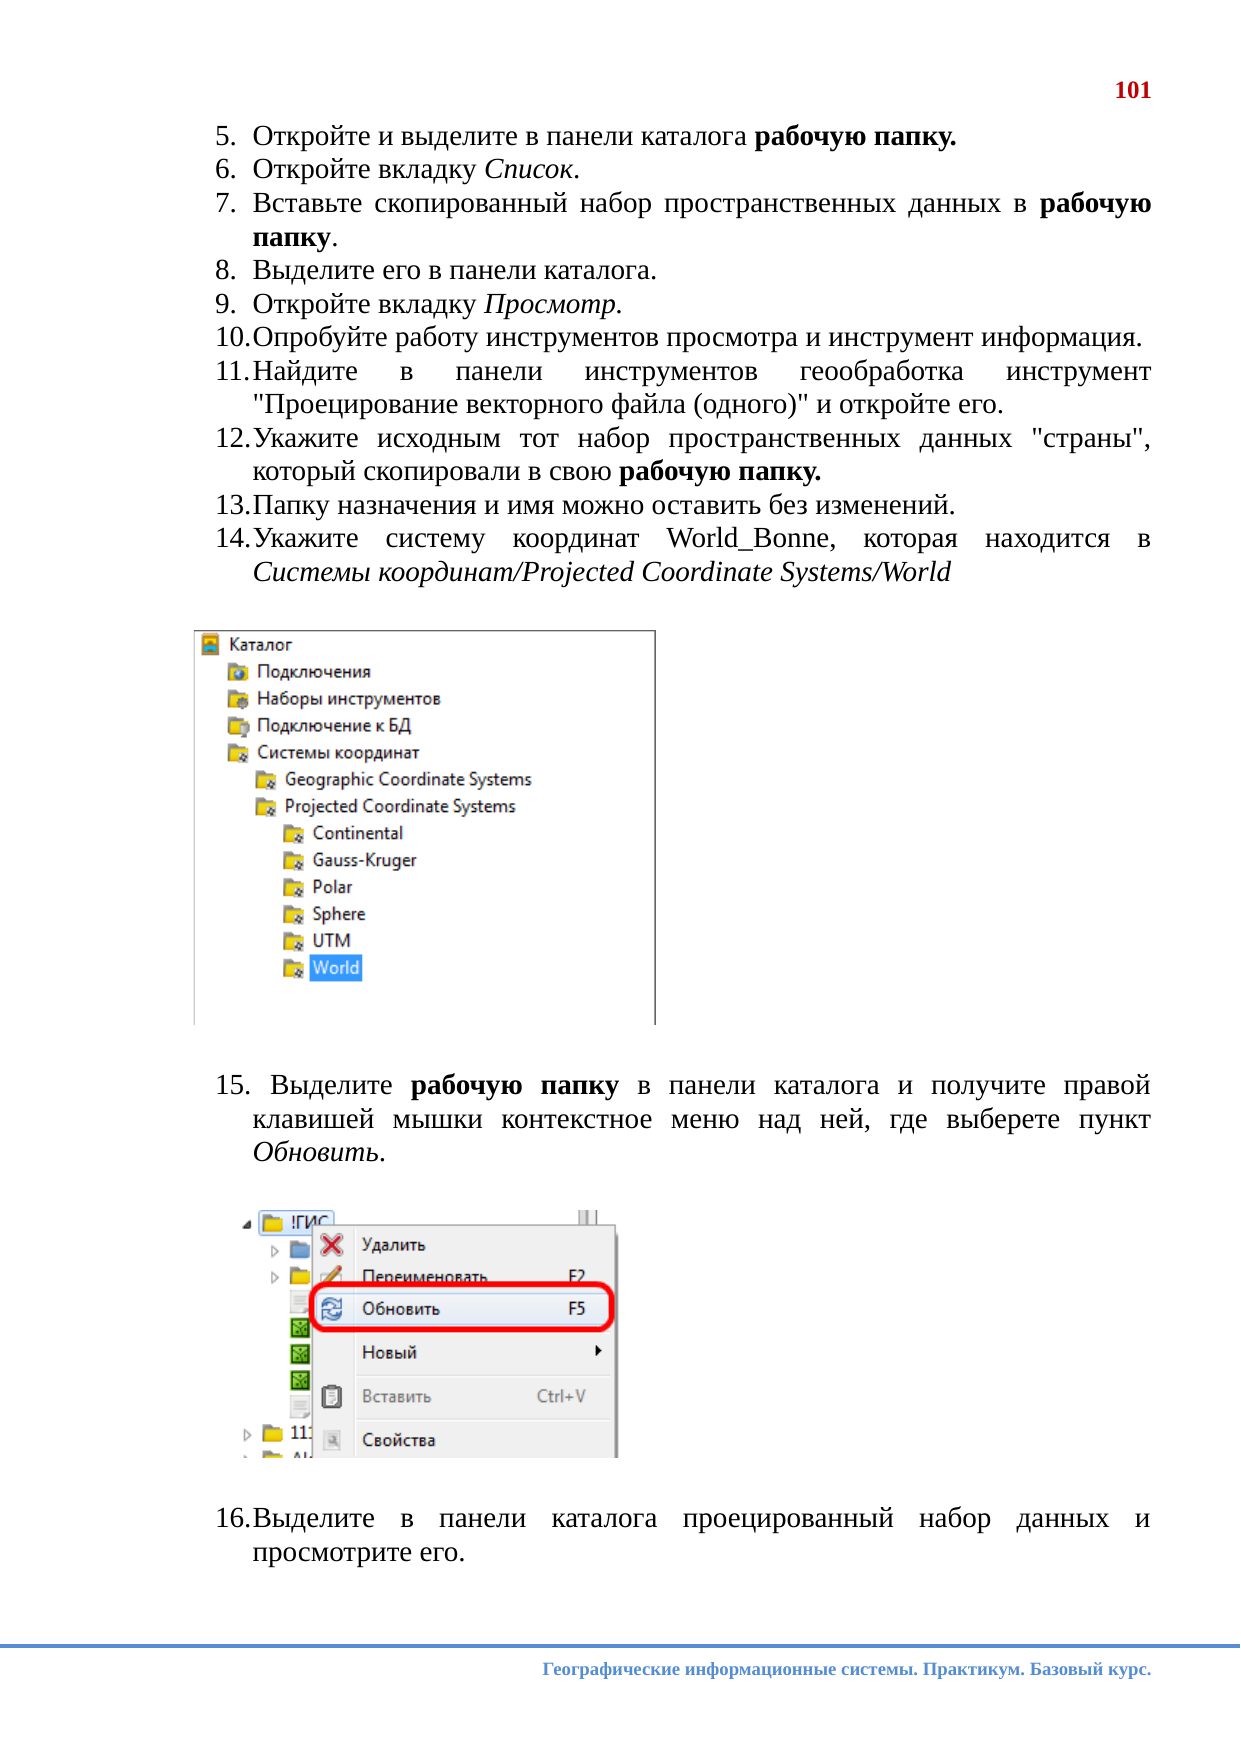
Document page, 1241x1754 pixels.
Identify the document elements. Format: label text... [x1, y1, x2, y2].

list Укажите систему координат World_Bonne, которая находится в Системы координат/Projected Coordinate Systems/World [215, 521, 1152, 588]
list Вставьте скопированный набор пространственных данных в рабочую папку. [215, 185, 1152, 252]
list Найдите в панели инструментов геообработка инструмент "Проецирование векторного файла (одного)" и откройте его. [215, 353, 1152, 420]
list Выделите в панели каталога проецированный набор данных и просмотрите его. [215, 1501, 1152, 1568]
list Откройте и выделите в панели каталога рабочую папку. [215, 118, 1152, 152]
list Опробуйте работу инструментов просмотра и инструмент информация. [215, 319, 1152, 353]
list Укажите исходным тот набор пространственных данных "страны", который скопировали в свою рабочую папку. [215, 420, 1152, 487]
picture [231, 1210, 619, 1458]
list Выделите его в панели каталога. [215, 252, 1152, 286]
list Выделите рабочую папку в панели каталога и получите правой клавишей мышки контекстное меню над ней, где выберете пункт Обновить. [215, 1067, 1152, 1168]
picture [193, 630, 656, 1025]
list Папку назначения и имя можно оставить без изменений. [215, 487, 1152, 521]
list Откройте вкладку Список. [215, 152, 1152, 185]
list Откройте вкладку Просмотр. [215, 286, 1152, 319]
